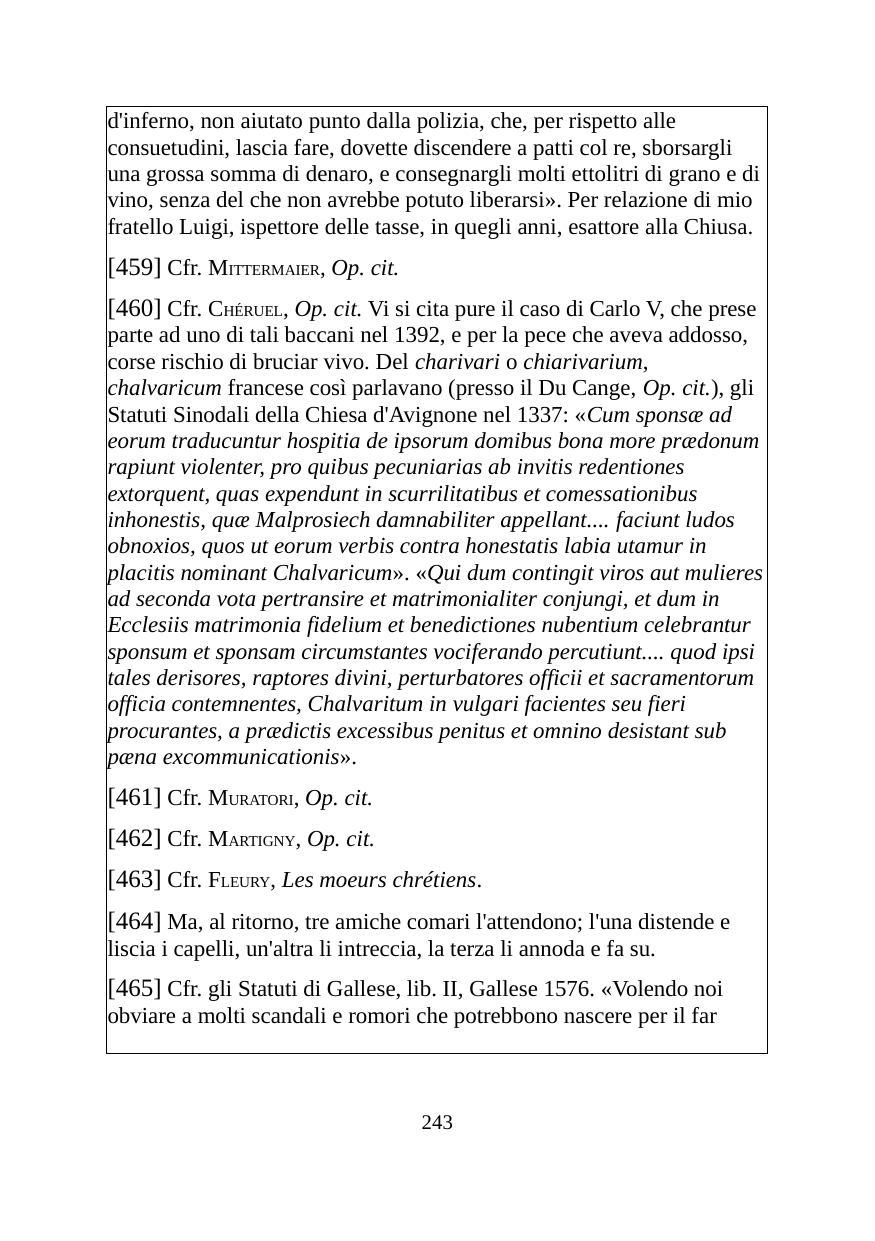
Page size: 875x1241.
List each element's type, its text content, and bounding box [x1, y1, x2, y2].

text [462] Cfr. Martigny, Op. cit. [107, 822, 767, 852]
text d'inferno, non aiutato punto dalla polizia, che, per rispetto alle consuetudini, lascia fare, dovette discendere a patti col re, sborsargli una grossa somma di denaro, e consegnargli molti ettolitri di grano e di vino, senza del che non avrebbe potuto liberarsi». Per relazione di mio fratello Luigi, ispettore delle tasse, in quegli anni, esattore alla Chiusa. [107, 107, 767, 239]
text [461] Cfr. Muratori, Op. cit. [107, 781, 767, 811]
text [463] Cfr. Fleury, Les moeurs chrétiens. [107, 863, 767, 893]
text [465] Cfr. gli Statuti di Gallese, lib. II, Gallese 1576. «Volendo noi obviare a molti scandali e romori che potrebbono nascere per il far [107, 972, 767, 1053]
text [459] Cfr. Mittermaier, Op. cit. [107, 251, 767, 280]
text [464] Ma, al ritorno, tre amiche comari l'attendono; l'una distende e liscia i capelli, un'altra li intreccia, la terza li annoda e fa su. [107, 905, 767, 961]
text [460] Cfr. Chéruel, Op. cit. Vi si cita pure il caso di Carlo V, che prese parte ad uno di tali baccani nel 1392, e per la pece che aveva addosso, corse rischio di bruciar vivo. Del charivari o chiarivarium, chalvaricum francese così parlavano (presso il Du Cange, Op. cit.), gli Statuti Sinodali della Chiesa d'Avignone nel 1337: «Cum sponsæ ad eorum traducuntur hospitia de ipsorum domibus bona more prædonum rapiunt violenter, pro quibus pecuniarias ab invitis redentiones extorquent, quas expendunt in scurrilitatibus et comessationibus inhonestis, quæ Malprosiech damnabiliter appellant.... faciunt ludos obnoxios, quos ut eorum verbis contra honestatis labia utamur in placitis nominant Chalvaricum». «Qui dum contingit viros aut mulieres ad seconda vota pertransire et matrimonialiter conjungi, et dum in Ecclesiis matrimonia fidelium et benedictiones nubentium celebrantur sponsum et sponsam circumstantes vociferando percutiunt.... quod ipsi tales derisores, raptores divini, perturbatores officii et sacramentorum officia contemnentes, Chalvaritum in vulgari facientes seu fieri procurantes, a prædictis excessibus penitus et omnino desistant sub pæna excommunicationis». [107, 292, 767, 769]
